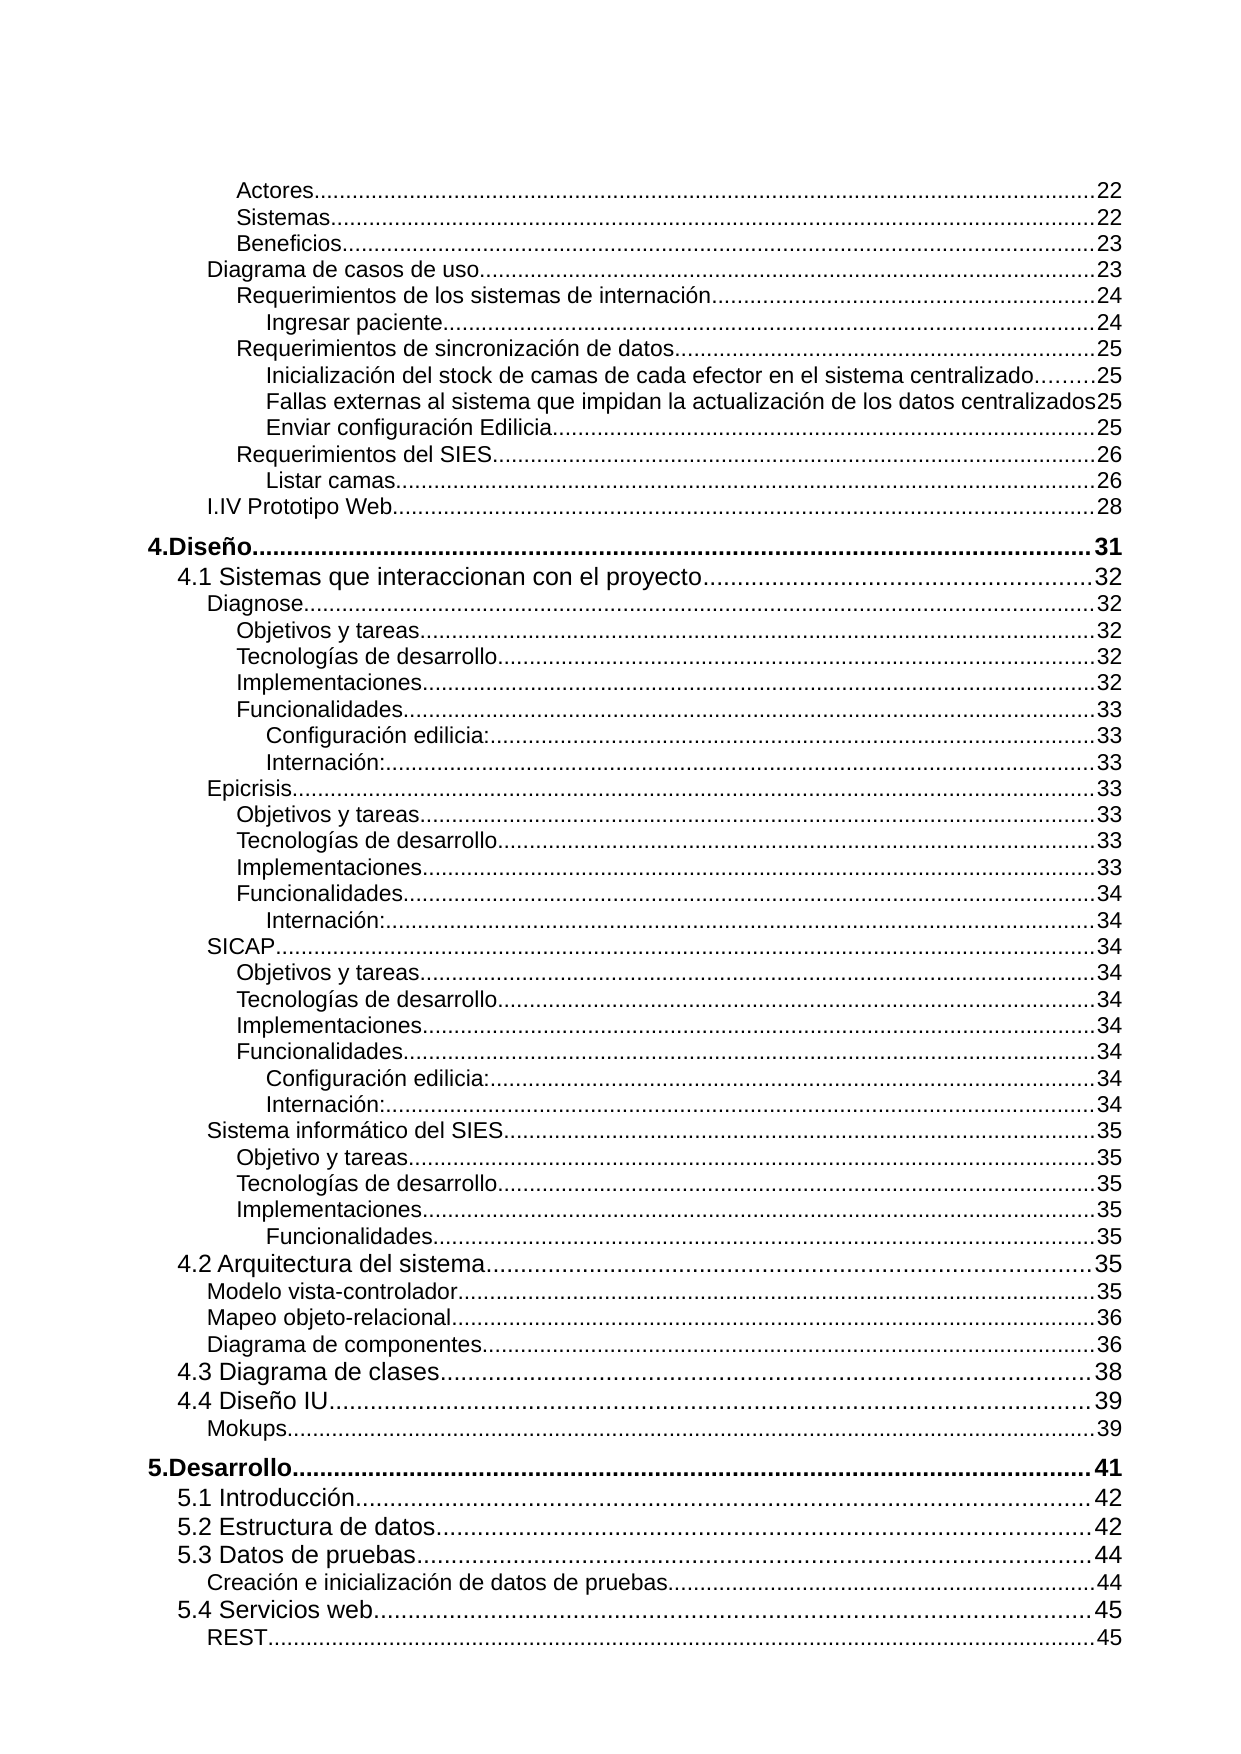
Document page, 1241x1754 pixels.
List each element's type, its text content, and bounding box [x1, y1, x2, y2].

text SICAP 34 [207, 933, 1122, 959]
text 5.2 Estructura de datos 42 [177, 1511, 1122, 1540]
text Mokups 39 [207, 1414, 1122, 1441]
text Implementaciones 34 [236, 1012, 1122, 1038]
text Diagnose 32 [207, 590, 1122, 617]
text 5.Desarrollo 41 [148, 1453, 1122, 1483]
text Tecnologías de desarrollo 33 [236, 827, 1122, 854]
text 5.3 Datos de pruebas 44 [177, 1540, 1122, 1569]
text Objetivo y tareas 35 [236, 1144, 1122, 1170]
text Sistema informático del SIES 35 [207, 1117, 1122, 1144]
text I.IV Prototipo Web 28 [207, 493, 1122, 520]
text Requerimientos del SIES 26 [236, 441, 1122, 467]
text 4.2 Arquitectura del sistema 35 [177, 1249, 1122, 1278]
text Listar camas 26 [266, 467, 1122, 493]
text Modelo vista-controlador 35 [207, 1278, 1122, 1304]
text Funcionalidades 35 [266, 1223, 1122, 1249]
text Beneficios 23 [236, 230, 1122, 256]
text 5.1 Introducción 42 [177, 1483, 1122, 1511]
text Implementaciones 33 [236, 854, 1122, 880]
text 4.3 Diagrama de clases 38 [177, 1357, 1122, 1386]
text Configuración edilicia: 34 [266, 1065, 1122, 1091]
text Internación: 34 [266, 1091, 1122, 1117]
text Funcionalidades 33 [236, 696, 1122, 722]
text Objetivos y tareas 32 [236, 617, 1122, 643]
text Tecnologías de desarrollo 34 [236, 986, 1122, 1012]
text Ingresar paciente 24 [266, 309, 1122, 335]
text Epicrisis 33 [207, 775, 1122, 801]
text 4.Diseño 31 [148, 532, 1122, 562]
text 5.4 Servicios web 45 [177, 1595, 1122, 1624]
text Diagrama de casos de uso 23 [207, 256, 1122, 282]
text Requerimientos de sincronización de datos 25 [236, 335, 1122, 362]
text Mapeo objeto-relacional 36 [207, 1304, 1122, 1331]
text Internación: 33 [266, 748, 1122, 775]
text Funcionalidades 34 [236, 1038, 1122, 1065]
text Objetivos y tareas 33 [236, 801, 1122, 827]
text Objetivos y tareas 34 [236, 959, 1122, 986]
text Requerimientos de los sistemas de internación 24 [236, 282, 1122, 309]
text Funcionalidades 34 [236, 880, 1122, 907]
text Diagrama de componentes 36 [207, 1331, 1122, 1357]
text Implementaciones 32 [236, 669, 1122, 696]
text Enviar configuración Edilicia 25 [266, 414, 1122, 441]
text Internación: 34 [266, 907, 1122, 933]
text Sistemas 22 [236, 203, 1122, 230]
text Tecnologías de desarrollo 35 [236, 1170, 1122, 1196]
text Fallas externas al sistema que impidan la actualización de los datos centralizados 25 [266, 388, 1122, 414]
text Actores 22 [236, 177, 1122, 203]
text Implementaciones 35 [236, 1196, 1122, 1223]
text Inicialización del stock de camas de cada efector en el sistema centralizado 25 [266, 362, 1122, 388]
text 4.4 Diseño IU 39 [177, 1386, 1122, 1414]
text Creación e inicialización de datos de pruebas 44 [207, 1569, 1122, 1595]
text Tecnologías de desarrollo 32 [236, 643, 1122, 669]
text Configuración edilicia: 33 [266, 722, 1122, 748]
text REST 45 [207, 1624, 1122, 1650]
text 4.1 Sistemas que interaccionan con el proyecto 32 [177, 562, 1122, 590]
